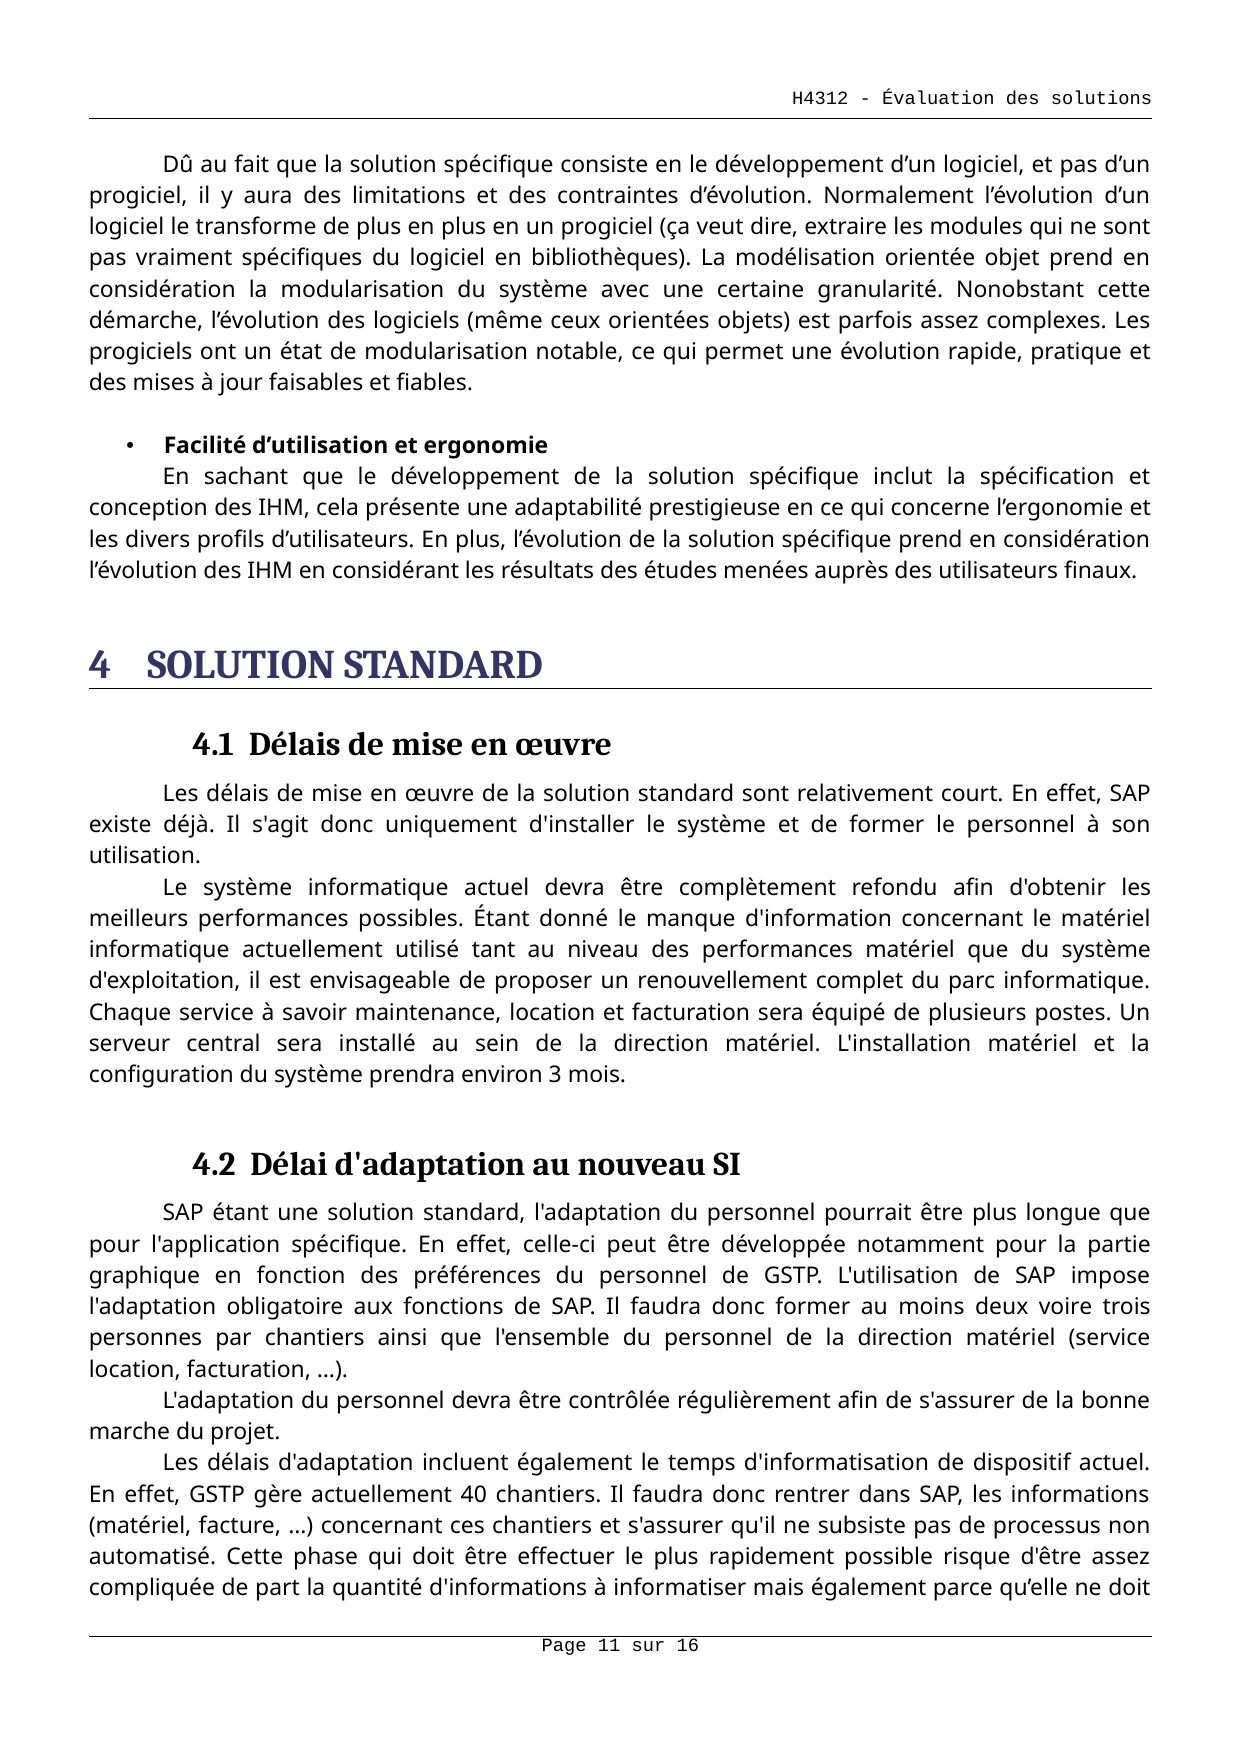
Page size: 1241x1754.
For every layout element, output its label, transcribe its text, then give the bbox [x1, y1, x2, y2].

subtitle Délai d'adaptation au nouveau SI [133, 1145, 1152, 1184]
text En sachant que le développement de la solution spécifique inclut la spécification et conception des IHM, cela présente une adaptabilité prestigieuse en ce qui concerne l’ergonomie et les divers profils d’utilisateurs. En plus, l’évolution de la solution spécifique prend en considération l’évolution des IHM en considérant les résultats des études menées auprès des utilisateurs finaux. [88, 460, 1152, 585]
subtitle Solution Standard [88, 641, 1152, 688]
text SAP étant une solution standard, l'adaptation du personnel pourrait être plus longue que pour l'application spécifique. En effet, celle-ci peut être développée notamment pour la partie graphique en fonction des préférences du personnel de GSTP. L'utilisation de SAP impose l'adaptation obligatoire aux fonctions de SAP. Il faudra donc former au moins deux voire trois personnes par chantiers ainsi que l'ensemble du personnel de la direction matériel (service location, facturation, …). [88, 1196, 1152, 1384]
text Les délais d'adaptation incluent également le temps d'informatisation de dispositif actuel. En effet, GSTP gère actuellement 40 chantiers. Il faudra donc rentrer dans SAP, les informations (matériel, facture, …) concernant ces chantiers et s'assurer qu'il ne subsiste pas de processus non automatisé. Cette phase qui doit être effectuer le plus rapidement possible risque d'être assez compliquée de part la quantité d'informations à informatiser mais également parce qu’elle ne doit [88, 1446, 1152, 1602]
subtitle Délais de mise en œuvre [133, 726, 1152, 764]
text Dû au fait que la solution spécifique consiste en le développement d’un logiciel, et pas d’un progiciel, il y aura des limitations et des contraintes d’évolution. Normalement l’évolution d’un logiciel le transforme de plus en plus en un progiciel (ça veut dire, extraire les modules qui ne sont pas vraiment spécifiques du logiciel en bibliothèques). La modélisation orientée objet prend en considération la modularisation du système avec une certaine granularité. Nonobstant cette démarche, l’évolution des logiciels (même ceux orientées objets) est parfois assez complexes. Les progiciels ont un état de modularisation notable, ce qui permet une évolution rapide, pratique et des mises à jour faisables et fiables. [88, 147, 1152, 397]
text L'adaptation du personnel devra être contrôlée régulièrement afin de s'assurer de la bonne marche du projet. [88, 1384, 1152, 1446]
list Facilité d’utilisation et ergonomie [126, 429, 1152, 460]
text Les délais de mise en œuvre de la solution standard sont relativement court. En effet, SAP existe déjà. Il s'agit donc uniquement d'installer le système et de former le personnel à son utilisation. [88, 777, 1152, 870]
text Le système informatique actuel devra être complètement refondu afin d'obtenir les meilleurs performances possibles. Étant donné le manque d'information concernant le matériel informatique actuellement utilisé tant au niveau des performances matériel que du système d'exploitation, il est envisageable de proposer un renouvellement complet du parc informatique. Chaque service à savoir maintenance, location et facturation sera équipé de plusieurs postes. Un serveur central sera installé au sein de la direction matériel. L'installation matériel et la configuration du système prendra environ 3 mois. [88, 870, 1152, 1089]
